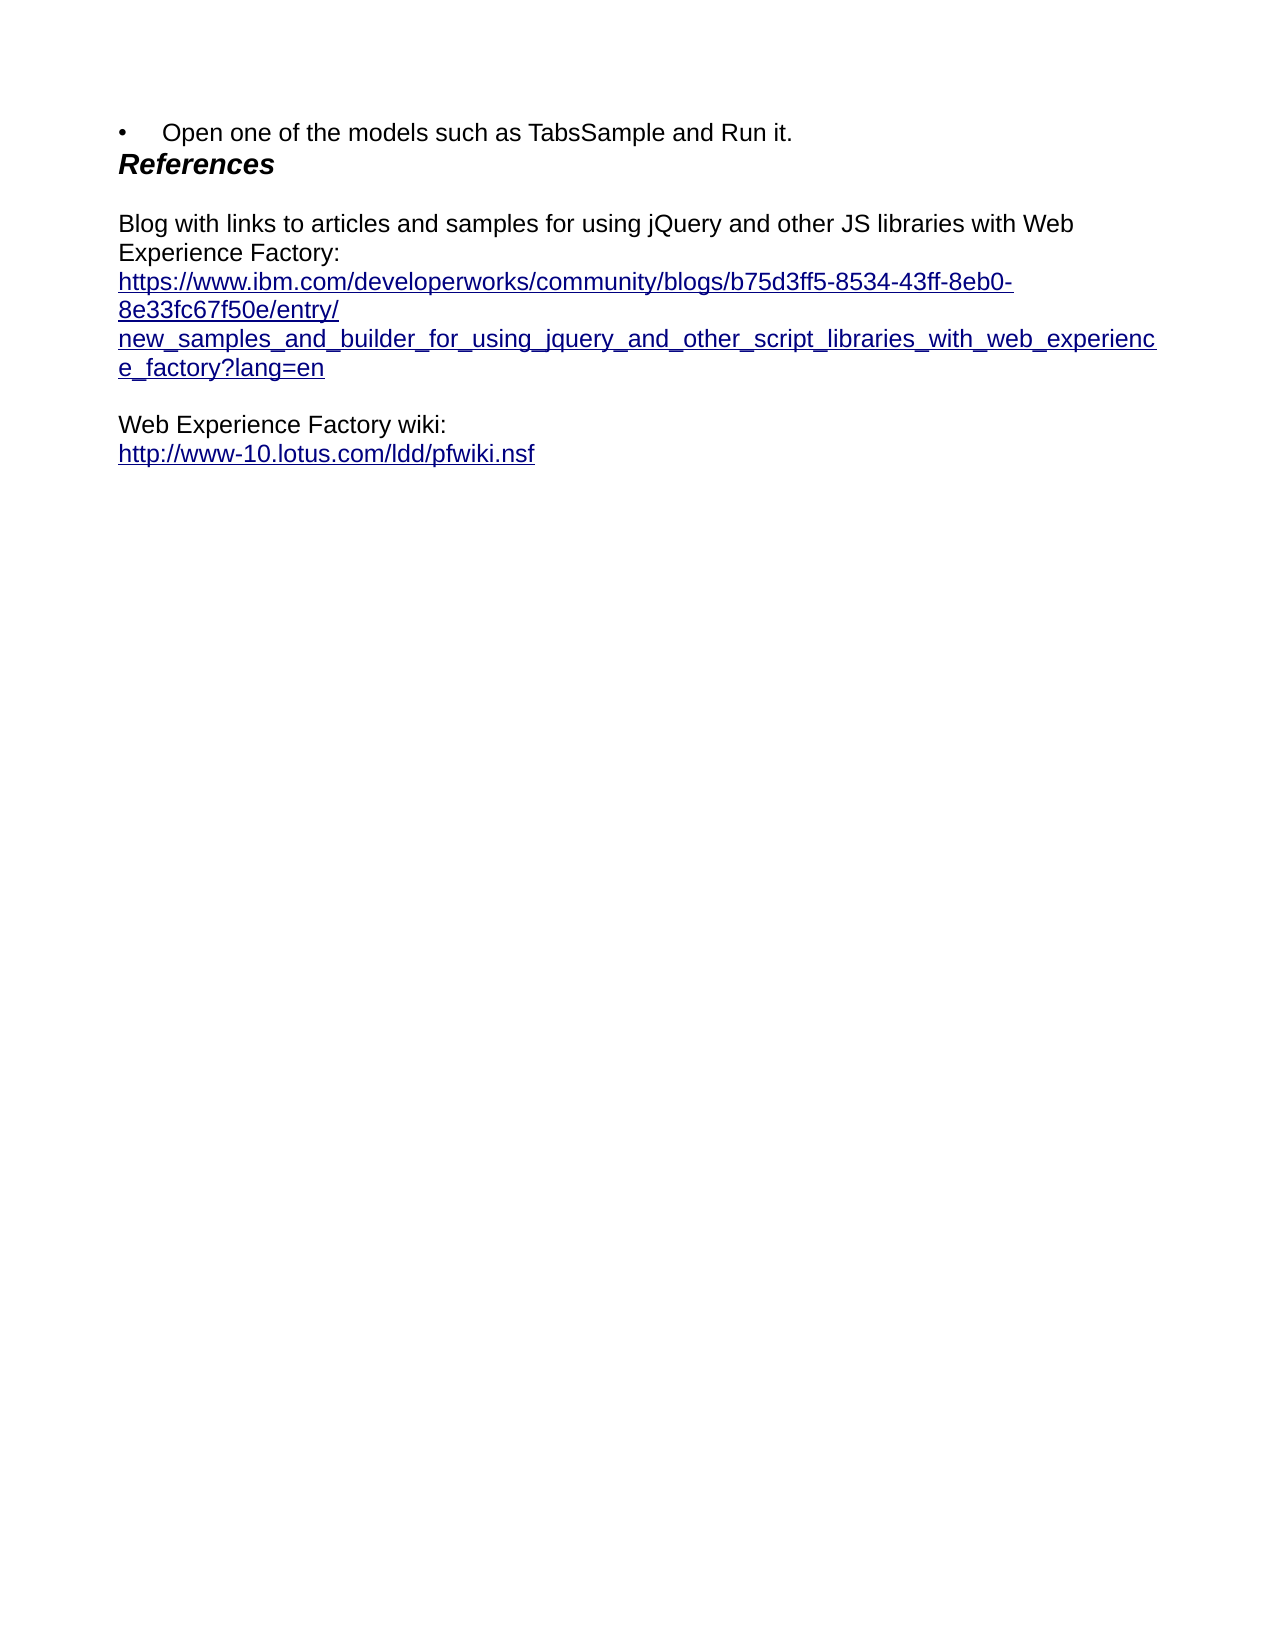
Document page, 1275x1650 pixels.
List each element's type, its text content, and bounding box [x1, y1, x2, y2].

text Web Experience Factory wiki: [118, 411, 1157, 439]
list Open one of the models such as TabsSample and Run it. [118, 118, 1157, 147]
text Blog with links to articles and samples for using jQuery and other JS libraries with Web Experience Factory: [118, 209, 1157, 267]
text http://www-10.lotus.com/ldd/pfwiki.nsf [118, 439, 1157, 468]
subtitle References [118, 147, 1157, 181]
text https://www.ibm.com/developerworks/community/blogs/b75d3ff5-8534-43ff-8eb0-8e33fc67f50e/entry/new_samples_and_builder_for_using_jquery_and_other_script_libraries_with_web_experienc [118, 267, 1157, 349]
text e_factory?lang=en [118, 350, 1157, 382]
